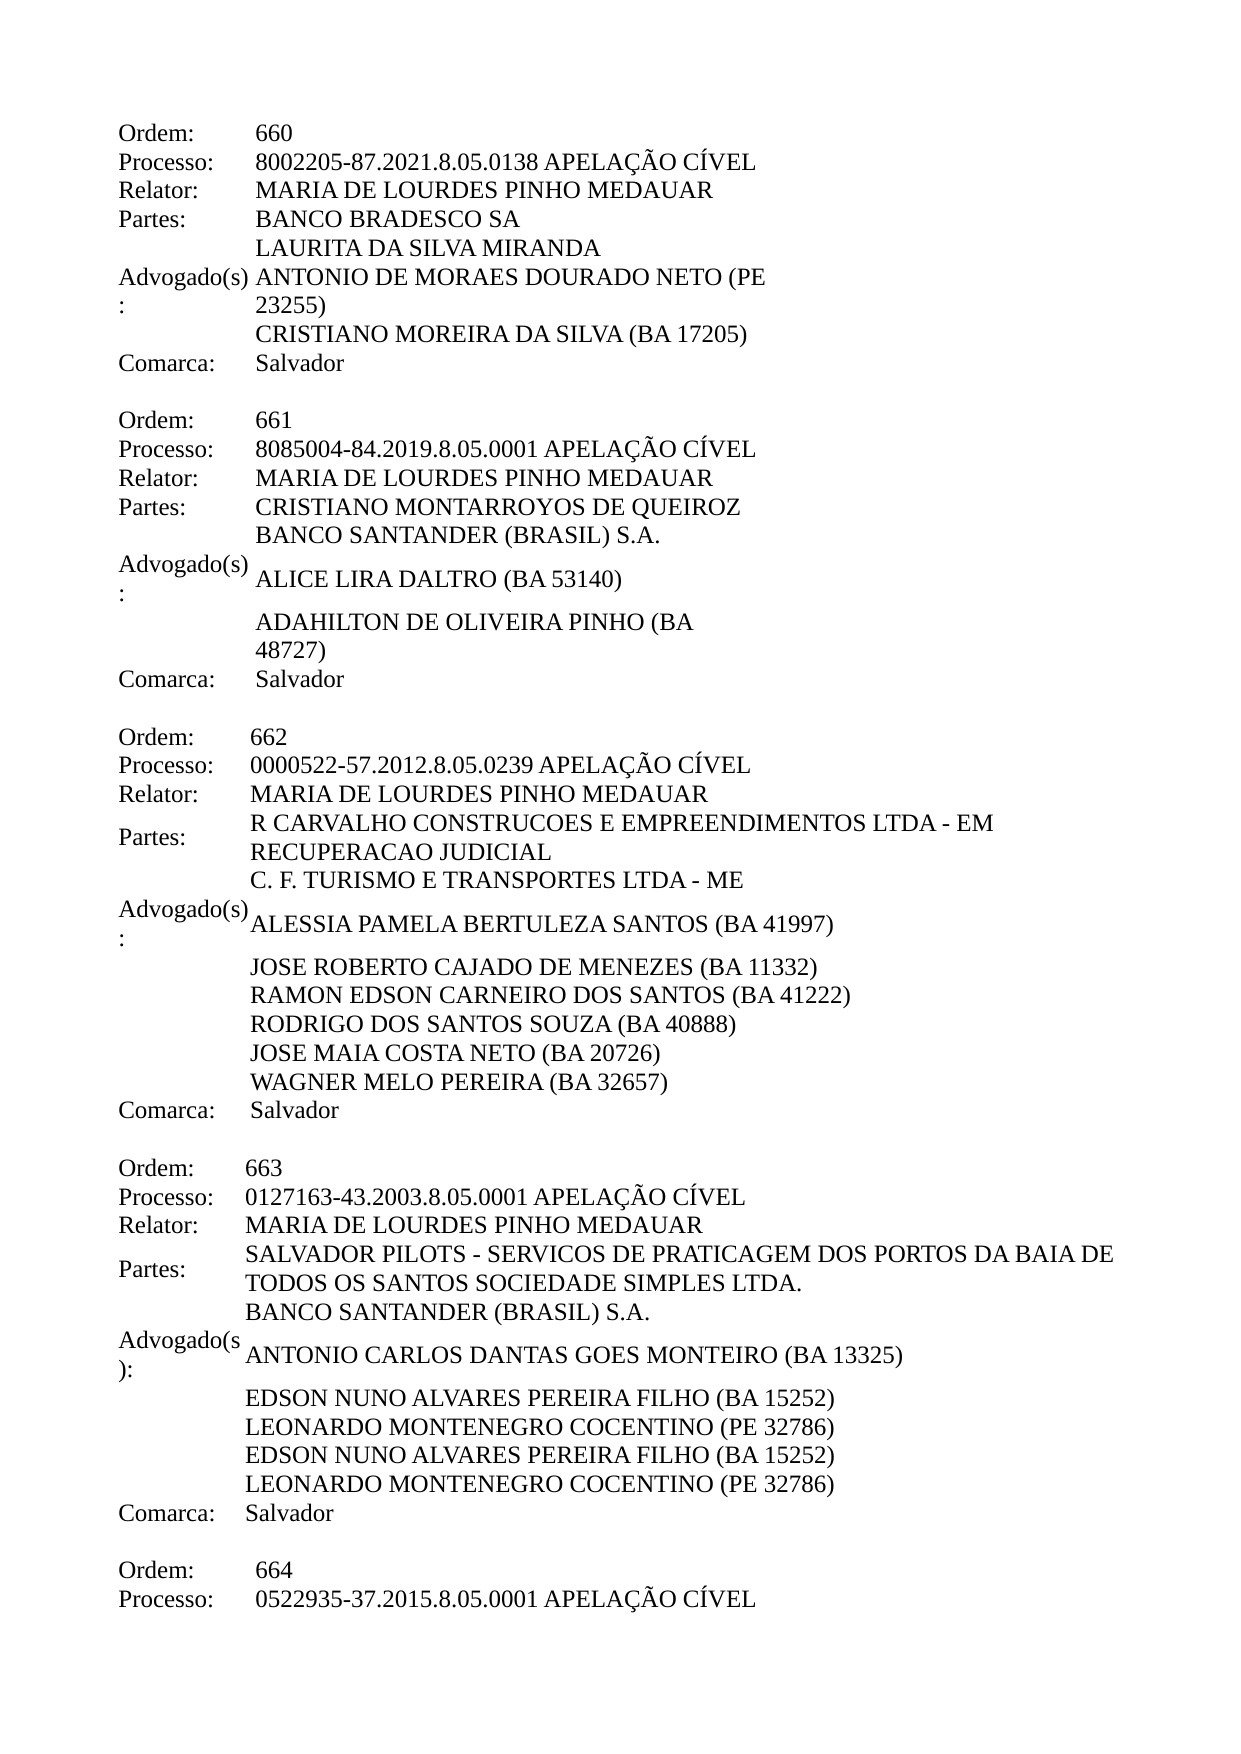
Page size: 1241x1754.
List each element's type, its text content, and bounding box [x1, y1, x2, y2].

table_header Ordem: [118, 118, 255, 147]
table_cell BANCO SANTANDER (BRASIL) S.A. [255, 521, 769, 549]
table_cell Comarca: [118, 1096, 250, 1124]
table_cell Comarca: [118, 1498, 245, 1527]
table_cell LEONARDO MONTENEGRO COCENTINO (PE 32786) [245, 1412, 1122, 1441]
table_cell Salvador [245, 1498, 1122, 1527]
table_cell Salvador [255, 664, 769, 693]
table_cell [118, 1412, 245, 1441]
table_cell RODRIGO DOS SANTOS SOUZA (BA 40888) [250, 1009, 1122, 1038]
table_cell ADAHILTON DE OLIVEIRA PINHO (BA 48727) [255, 607, 769, 664]
table_cell EDSON NUNO ALVARES PEREIRA FILHO (BA 15252) [245, 1441, 1122, 1469]
table_cell ANTONIO DE MORAES DOURADO NETO (PE 23255) [255, 262, 843, 319]
table_cell SALVADOR PILOTS - SERVICOS DE PRATICAGEM DOS PORTOS DA BAIA DE TODOS OS SANTOS SOCIEDADE SIMPLES LTDA. [245, 1239, 1122, 1297]
table_header 660 [255, 118, 843, 147]
table_cell C. F. TURISMO E TRANSPORTES LTDA - ME [250, 866, 1122, 894]
table_cell Relator: [118, 176, 255, 204]
table_cell Relator: [118, 779, 250, 808]
table_cell LAURITA DA SILVA MIRANDA [255, 233, 843, 262]
table_cell [118, 981, 250, 1009]
table_cell ALICE LIRA DALTRO (BA 53140) [255, 549, 769, 607]
table_cell MARIA DE LOURDES PINHO MEDAUAR [255, 176, 843, 204]
table_cell Salvador [250, 1096, 1122, 1124]
table_cell LEONARDO MONTENEGRO COCENTINO (PE 32786) [245, 1469, 1122, 1498]
table_cell MARIA DE LOURDES PINHO MEDAUAR [255, 463, 769, 492]
table_cell EDSON NUNO ALVARES PEREIRA FILHO (BA 15252) [245, 1383, 1122, 1412]
table_cell 8085004-84.2019.8.05.0001 APELAÇÃO CÍVEL [255, 434, 769, 463]
table_cell Partes: [118, 204, 255, 233]
table_cell Relator: [118, 463, 255, 492]
table_cell [118, 607, 255, 664]
table_cell Partes: [118, 808, 250, 866]
table_cell [118, 521, 255, 549]
table_cell ALESSIA PAMELA BERTULEZA SANTOS (BA 41997) [250, 894, 1122, 952]
table_cell Comarca: [118, 348, 255, 377]
table_cell BANCO BRADESCO SA [255, 204, 843, 233]
table_cell BANCO SANTANDER (BRASIL) S.A. [245, 1297, 1122, 1326]
table_cell CRISTIANO MONTARROYOS DE QUEIROZ [255, 492, 769, 521]
table_cell Comarca: [118, 664, 255, 693]
table_cell Processo: [118, 147, 255, 176]
table_cell Partes: [118, 492, 255, 521]
table_cell [118, 1038, 250, 1067]
table_cell 0127163-43.2003.8.05.0001 APELAÇÃO CÍVEL [245, 1182, 1122, 1211]
table_cell CRISTIANO MOREIRA DA SILVA (BA 17205) [255, 319, 843, 348]
table_header 661 [255, 406, 769, 434]
table_cell Advogado(s): [118, 1326, 245, 1383]
table_cell Processo: [118, 1584, 255, 1613]
table_cell Processo: [118, 751, 250, 779]
table_header 664 [255, 1556, 784, 1584]
table_cell 8002205-87.2021.8.05.0138 APELAÇÃO CÍVEL [255, 147, 843, 176]
table_cell [118, 319, 255, 348]
table_cell MARIA DE LOURDES PINHO MEDAUAR [250, 779, 1122, 808]
table_cell [118, 233, 255, 262]
table_cell [118, 1441, 245, 1469]
table_header 662 [250, 722, 1122, 751]
table_cell [118, 866, 250, 894]
table_header Ordem: [118, 406, 255, 434]
table_cell Advogado(s): [118, 262, 255, 319]
table_cell Relator: [118, 1211, 245, 1239]
table_cell MARIA DE LOURDES PINHO MEDAUAR [245, 1211, 1122, 1239]
table_cell [118, 1067, 250, 1096]
table_cell [118, 1009, 250, 1038]
table_cell Processo: [118, 1182, 245, 1211]
table_cell JOSE ROBERTO CAJADO DE MENEZES (BA 11332) [250, 952, 1122, 981]
table_cell 0522935-37.2015.8.05.0001 APELAÇÃO CÍVEL [255, 1584, 784, 1613]
table_cell 0000522-57.2012.8.05.0239 APELAÇÃO CÍVEL [250, 751, 1122, 779]
table_header Ordem: [118, 722, 250, 751]
table_cell Processo: [118, 434, 255, 463]
table_cell [118, 952, 250, 981]
table_cell ANTONIO CARLOS DANTAS GOES MONTEIRO (BA 13325) [245, 1326, 1122, 1383]
table_cell Advogado(s): [118, 894, 250, 952]
table_cell Advogado(s): [118, 549, 255, 607]
table_cell RAMON EDSON CARNEIRO DOS SANTOS (BA 41222) [250, 981, 1122, 1009]
table_cell Salvador [255, 348, 843, 377]
table_cell [118, 1297, 245, 1326]
table_cell WAGNER MELO PEREIRA (BA 32657) [250, 1067, 1122, 1096]
table_cell [118, 1383, 245, 1412]
table_cell R CARVALHO CONSTRUCOES E EMPREENDIMENTOS LTDA - EM RECUPERACAO JUDICIAL [250, 808, 1122, 866]
table_header 663 [245, 1153, 1122, 1182]
table_header Ordem: [118, 1153, 245, 1182]
table_cell JOSE MAIA COSTA NETO (BA 20726) [250, 1038, 1122, 1067]
table_header Ordem: [118, 1556, 255, 1584]
table_cell [118, 1469, 245, 1498]
table_cell Partes: [118, 1239, 245, 1297]
